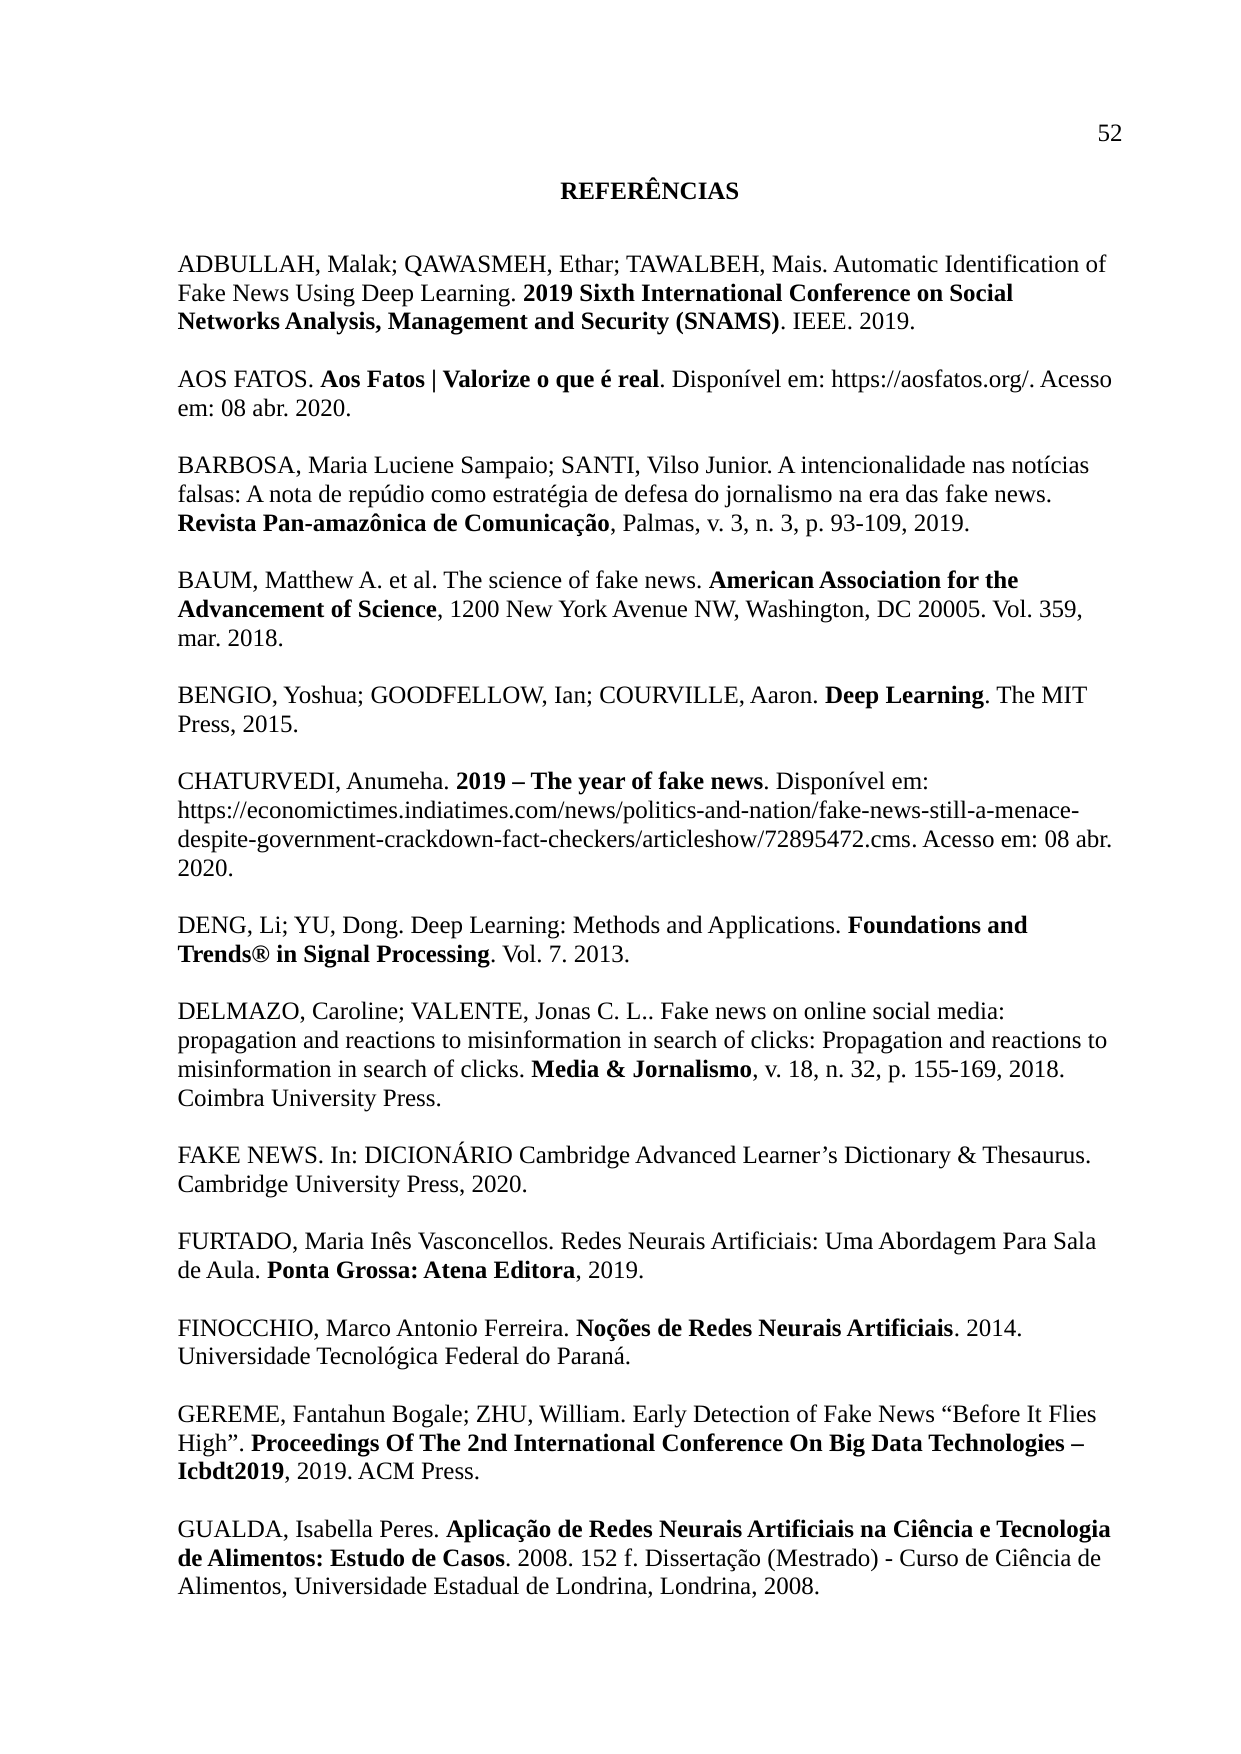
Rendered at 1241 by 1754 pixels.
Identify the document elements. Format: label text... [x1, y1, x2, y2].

text DENG, Li; YU, Dong. Deep Learning: Methods and Applications. Foundations and Trends® in Signal Processing. Vol. 7. 2013. [177, 910, 1122, 968]
text AOS FATOS. Aos Fatos | Valorize o que é real. Disponível em: https://aosfatos.org/. Acesso em: 08 abr. 2020. [177, 364, 1122, 421]
text FAKE NEWS. In: DICIONÁRIO Cambridge Advanced Learner’s Dictionary & Thesaurus. Cambridge University Press, 2020. [177, 1140, 1122, 1198]
text CHATURVEDI, Anumeha. 2019 – The year of fake news. Disponível em: https://economictimes.indiatimes.com/news/politics-and-nation/fake-news-still-a-menace-despite-government-crackdown-fact-checkers/articleshow/72895472.cms. Acesso em: 08 abr. 2020. [177, 766, 1122, 881]
text BENGIO, Yoshua; GOODFELLOW, Ian; COURVILLE, Aaron. Deep Learning. The MIT Press, 2015. [177, 680, 1122, 738]
text BAUM, Matthew A. et al. The science of fake news. American Association for the Advancement of Science, 1200 New York Avenue NW, Washington, DC 20005. Vol. 359, mar. 2018. [177, 565, 1122, 651]
text GEREME, Fantahun Bogale; ZHU, William. Early Detection of Fake News “Before It Flies High”. Proceedings Of The 2nd International Conference On Big Data Technologies – Icbdt2019, 2019. ACM Press. [177, 1399, 1122, 1485]
text FURTADO, Maria Inês Vasconcellos. Redes Neurais Artificiais: Uma Abordagem Para Sala de Aula. Ponta Grossa: Atena Editora, 2019. [177, 1226, 1122, 1284]
subtitle REFERÊNCIAS [177, 176, 1122, 205]
text ADBULLAH, Malak; QAWASMEH, Ethar; TAWALBEH, Mais. Automatic Identification of Fake News Using Deep Learning. 2019 Sixth International Conference on Social Networks Analysis, Management and Security (SNAMS). IEEE. 2019. [177, 249, 1122, 335]
text DELMAZO, Caroline; VALENTE, Jonas C. L.. Fake news on online social media: propagation and reactions to misinformation in search of clicks: Propagation and reactions to misinformation in search of clicks. Media & Jornalismo, v. 18, n. 32, p. 155-169, 2018. Coimbra University Press. [177, 996, 1122, 1111]
text BARBOSA, Maria Luciene Sampaio; SANTI, Vilso Junior. A intencionalidade nas notícias falsas: A nota de repúdio como estratégia de defesa do jornalismo na era das fake news. Revista Pan-amazônica de Comunicação, Palmas, v. 3, n. 3, p. 93-109, 2019. [177, 450, 1122, 536]
text FINOCCHIO, Marco Antonio Ferreira. Noções de Redes Neurais Artificiais. 2014. Universidade Tecnológica Federal do Paraná. [177, 1313, 1122, 1370]
text GUALDA, Isabella Peres. Aplicação de Redes Neurais Artificiais na Ciência e Tecnologia de Alimentos: Estudo de Casos. 2008. 152 f. Dissertação (Mestrado) - Curso de Ciência de Alimentos, Universidade Estadual de Londrina, Londrina, 2008. [177, 1514, 1122, 1600]
